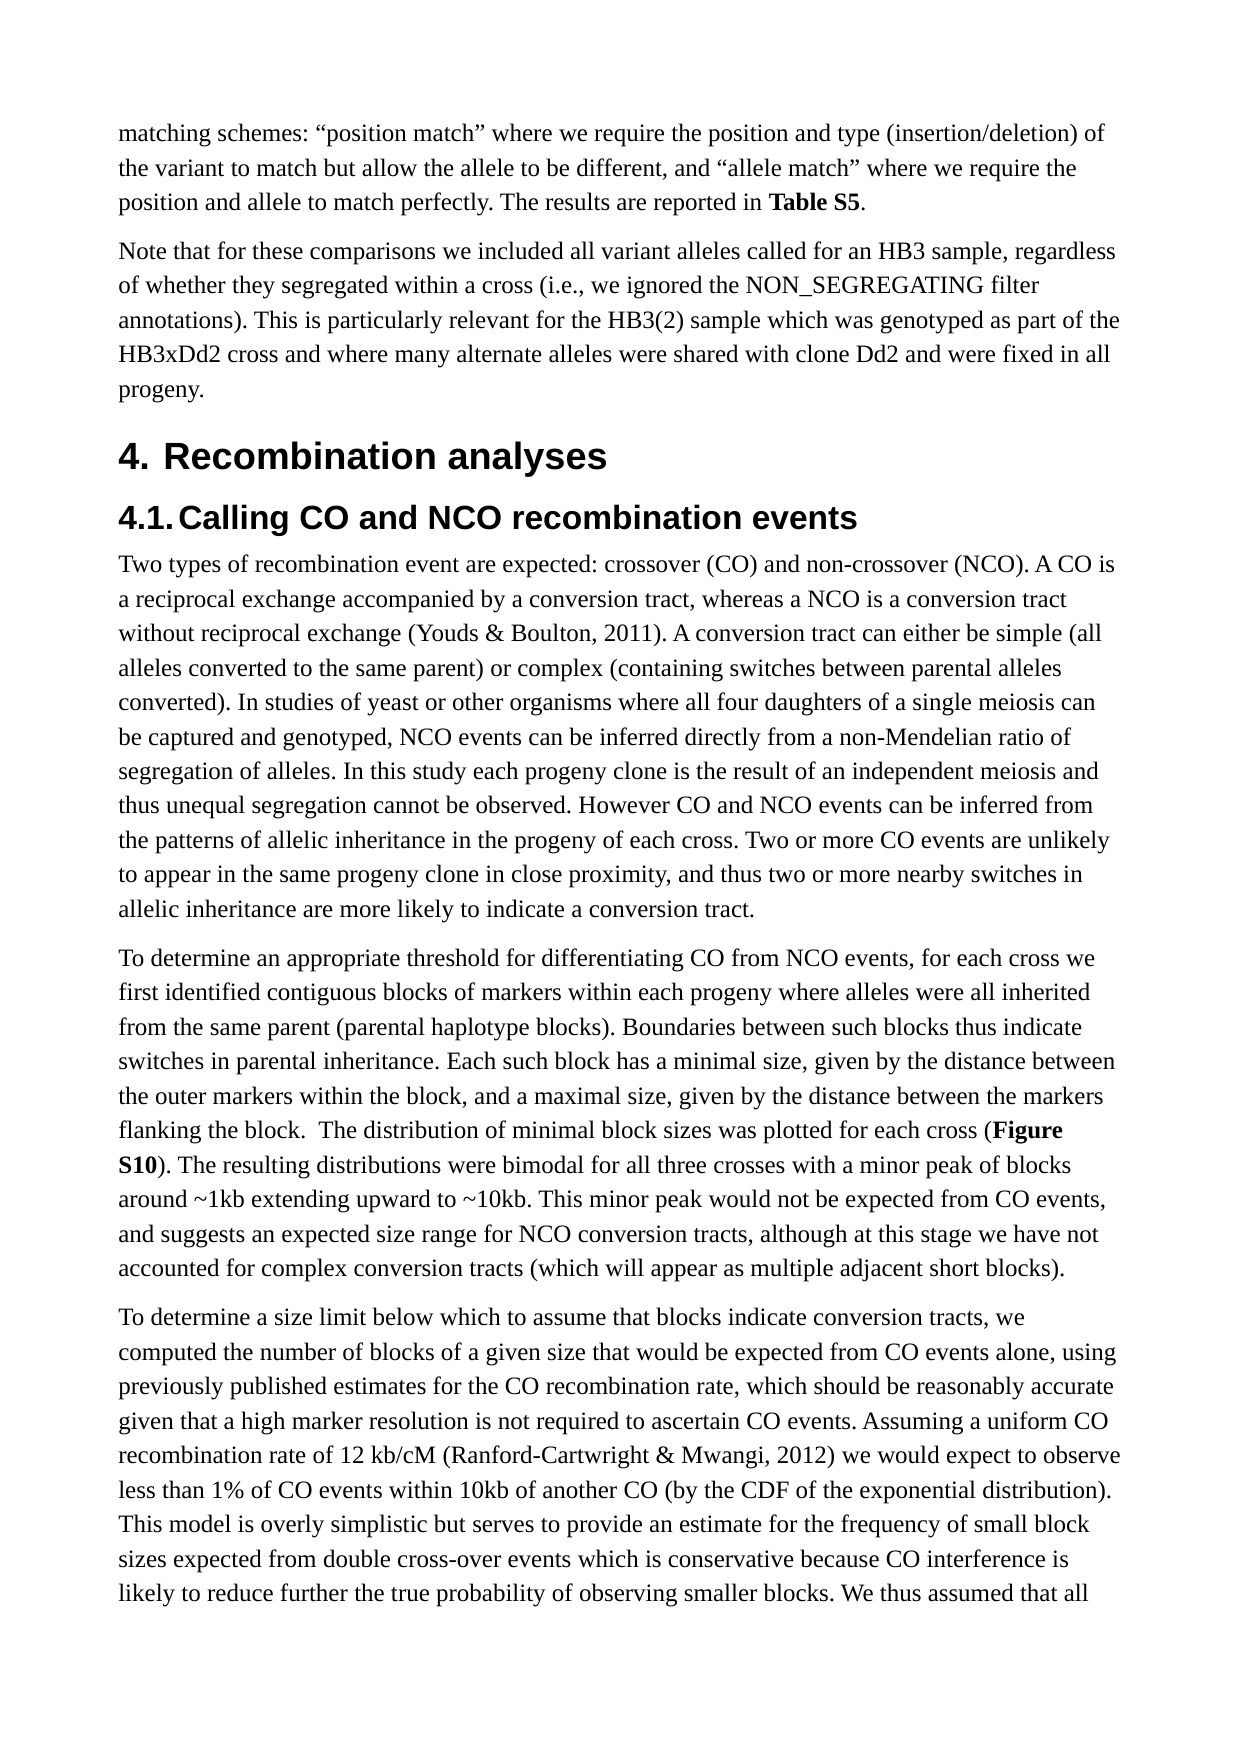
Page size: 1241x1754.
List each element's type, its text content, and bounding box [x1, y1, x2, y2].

subtitle Calling CO and NCO recombination events [118, 498, 1122, 537]
text To determine a size limit below which to assume that blocks indicate conversion tracts, we computed the number of blocks of a given size that would be expected from CO events alone, using previously published estimates for the CO recombination rate, which should be reasonably accurate given that a high marker resolution is not required to ascertain CO events. Assuming a uniform CO recombination rate of 12 kb/cM (Ranford-Cartwright & Mwangi, 2012)⁠ we would expect to observe less than 1% of CO events within 10kb of another CO (by the CDF of the exponential distribution). This model is overly simplistic but serves to provide an estimate for the frequency of small block sizes expected from double cross-over events which is conservative because CO interference is likely to reduce further the true probability of observing smaller blocks. We thus assumed that all [118, 1302, 1122, 1607]
text To determine an appropriate threshold for differentiating CO from NCO events, for each cross we first identified contiguous blocks of markers within each progeny where alleles were all inherited from the same parent (parental haplotype blocks). Boundaries between such blocks thus indicate switches in parental inheritance. Each such block has a minimal size, given by the distance between the outer markers within the block, and a maximal size, given by the distance between the markers flanking the block. The distribution of minimal block sizes was plotted for each cross (Figure S10). The resulting distributions were bimodal for all three crosses with a minor peak of blocks around ~1kb extending upward to ~10kb. This minor peak would not be expected from CO events, and suggests an expected size range for NCO conversion tracts, although at this stage we have not accounted for complex conversion tracts (which will appear as multiple adjacent short blocks). [118, 943, 1122, 1282]
subtitle Recombination analyses [118, 433, 1122, 477]
text Note that for these comparisons we included all variant alleles called for an HB3 sample, regardless of whether they segregated within a cross (i.e., we ignored the NON_SEGREGATING filter annotations). This is particularly relevant for the HB3(2) sample which was genotyped as part of the HB3xDd2 cross and where many alternate alleles were shared with clone Dd2 and were fixed in all progeny. [118, 236, 1122, 403]
text matching schemes: “position match” where we require the position and type (insertion/deletion) of the variant to match but allow the allele to be different, and “allele match” where we require the position and allele to match perfectly. The results are reported in Table S5. [118, 118, 1122, 216]
text Two types of recombination event are expected: crossover (CO) and non-crossover (NCO). A CO is a reciprocal exchange accompanied by a conversion tract, whereas a NCO is a conversion tract without reciprocal exchange (Youds & Boulton, 2011)⁠. A conversion tract can either be simple (all alleles converted to the same parent) or complex (containing switches between parental alleles converted). In studies of yeast or other organisms where all four daughters of a single meiosis can be captured and genotyped, NCO events can be inferred directly from a non-Mendelian ratio of segregation of alleles. In this study each progeny clone is the result of an independent meiosis and thus unequal segregation cannot be observed. However CO and NCO events can be inferred from the patterns of allelic inheritance in the progeny of each cross. Two or more CO events are unlikely to appear in the same progeny clone in close proximity, and thus two or more nearby switches in allelic inheritance are more likely to indicate a conversion tract. [118, 549, 1122, 923]
